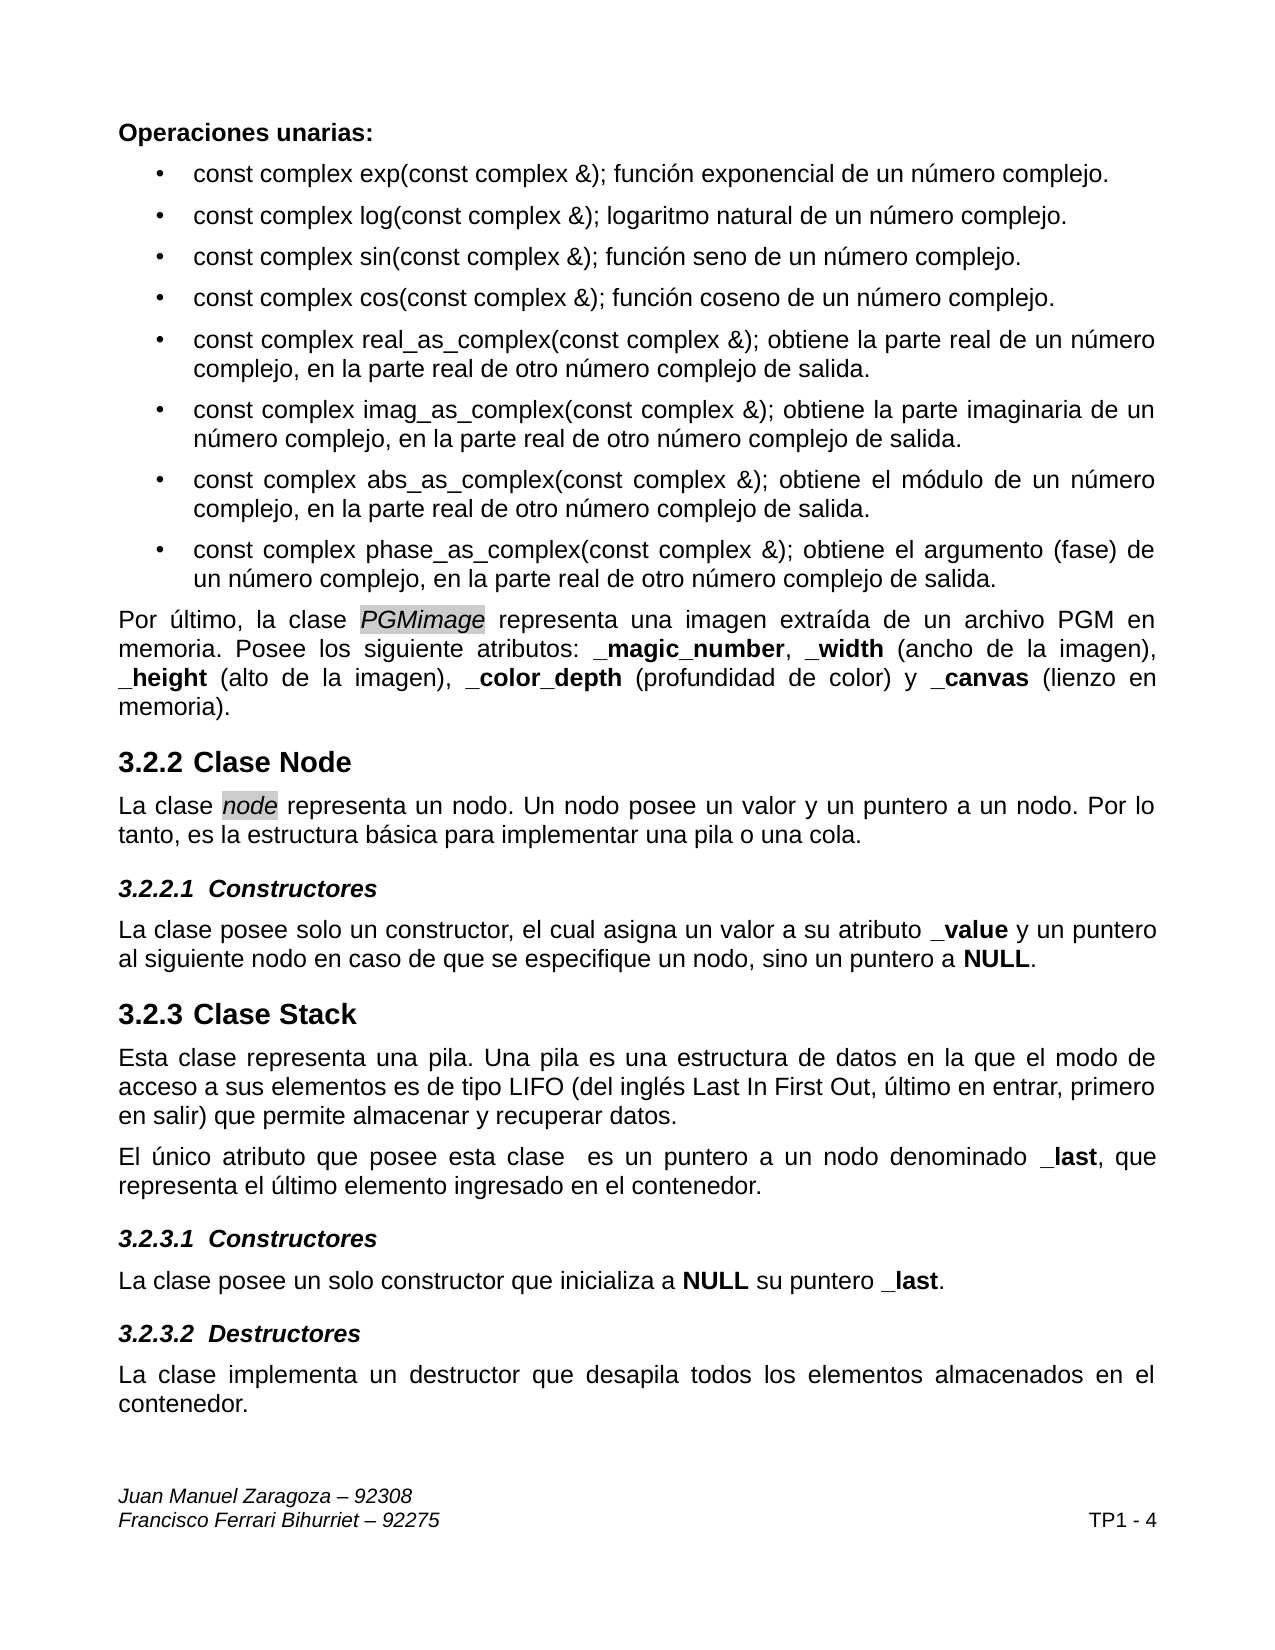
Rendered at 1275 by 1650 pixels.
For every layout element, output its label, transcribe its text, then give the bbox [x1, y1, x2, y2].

subtitle Clase Node [118, 745, 1157, 779]
list const complex phase_as_complex(const complex &); obtiene el argumento (fase) de un número complejo, en la parte real de otro número complejo de salida. [156, 535, 1157, 593]
text La clase posee un solo constructor que inicializa a NULL su puntero _last. [118, 1266, 1157, 1294]
subtitle Constructores [118, 874, 1157, 902]
text El único atributo que posee esta clase es un puntero a un nodo denominado _last, que representa el último elemento ingresado en el contenedor. [118, 1142, 1157, 1199]
text Por último, la clase PGMimage representa una imagen extraída de un archivo PGM en memoria. Posee los siguiente atributos: _magic_number, _width (ancho de la imagen), _height (alto de la imagen), _color_depth (profundidad de color) y _canvas (lienzo en memoria). [118, 605, 1157, 720]
text Operaciones unarias: [118, 118, 1157, 147]
subtitle Constructores [118, 1224, 1157, 1253]
subtitle Clase Stack [118, 997, 1157, 1031]
list const complex log(const complex &); logaritmo natural de un número complejo. [156, 201, 1157, 229]
text La clase posee solo un constructor, el cual asigna un valor a su atributo _value y un puntero al siguiente nodo en caso de que se especifique un nodo, sino un puntero a NULL. [118, 915, 1157, 972]
list const complex cos(const complex &); función coseno de un número complejo. [156, 283, 1157, 312]
list const complex imag_as_complex(const complex &); obtiene la parte imaginaria de un número complejo, en la parte real de otro número complejo de salida. [156, 395, 1157, 452]
text Esta clase representa una pila. Una pila es una estructura de datos en la que el modo de acceso a sus elementos es de tipo LIFO (del inglés Last In First Out, último en entrar, primero en salir) que permite almacenar y recuperar datos. [118, 1043, 1157, 1129]
text La clase node representa un nodo. Un nodo posee un valor y un puntero a un nodo. Por lo tanto, es la estructura básica para implementar una pila o una cola. [118, 791, 1157, 849]
list const complex sin(const complex &); función seno de un número complejo. [156, 242, 1157, 271]
list const complex abs_as_complex(const complex &); obtiene el módulo de un número complejo, en la parte real de otro número complejo de salida. [156, 465, 1157, 523]
list const complex exp(const complex &); función exponencial de un número complejo. [156, 159, 1157, 188]
subtitle Destructores [118, 1319, 1157, 1348]
list const complex real_as_complex(const complex &); obtiene la parte real de un número complejo, en la parte real de otro número complejo de salida. [156, 325, 1157, 382]
text La clase implementa un destructor que desapila todos los elementos almacenados en el contenedor. [118, 1360, 1157, 1418]
